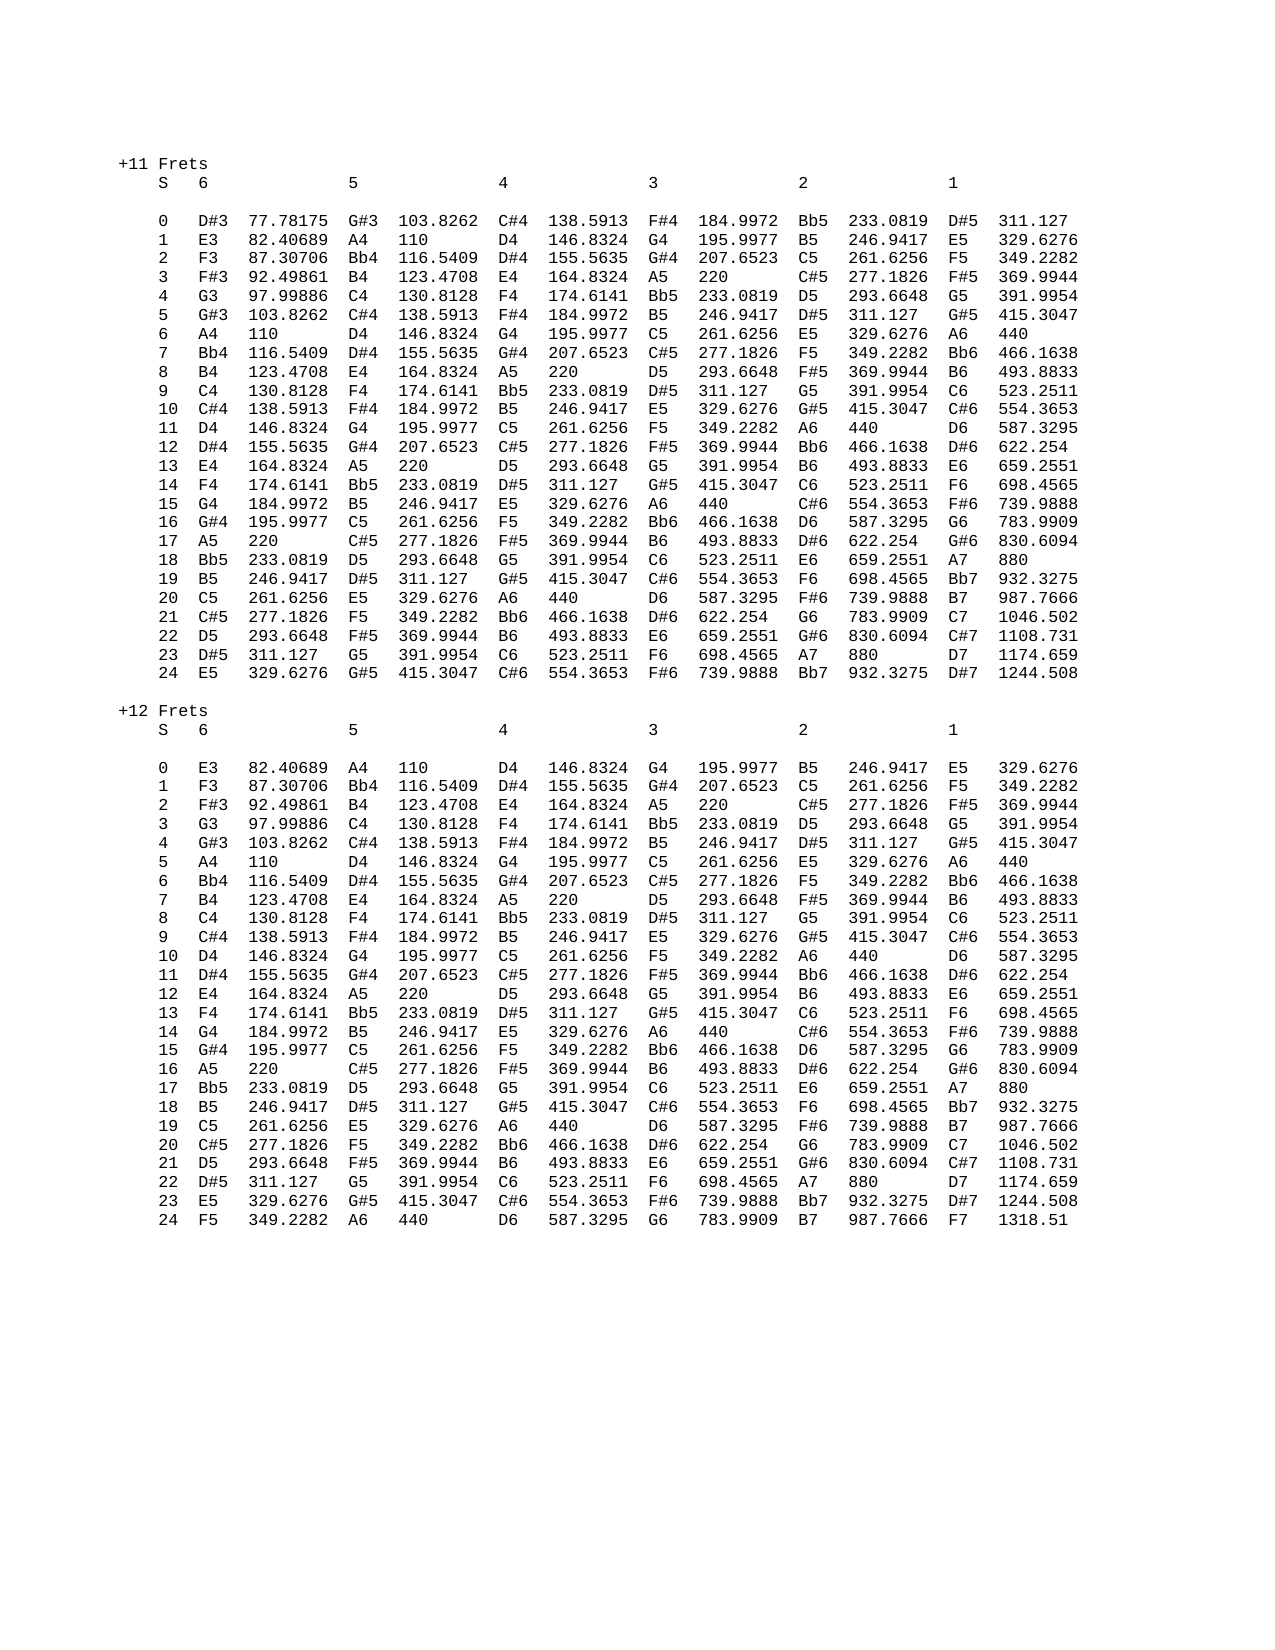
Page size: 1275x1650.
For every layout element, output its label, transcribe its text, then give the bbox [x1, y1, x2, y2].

text 21 C#5 277.1826 F5 349.2282 Bb6 466.1638 D#6 622.254 G6 783.9909 C7 1046.502 [118, 608, 1157, 627]
text 4 G#3 103.8262 C#4 138.5913 F#4 184.9972 B5 246.9417 D#5 311.127 G#5 415.3047 [118, 834, 1157, 853]
text 6 Bb4 116.5409 D#4 155.5635 G#4 207.6523 C#5 277.1826 F5 349.2282 Bb6 466.1638 [118, 872, 1157, 891]
text 8 B4 123.4708 E4 164.8324 A5 220 D5 293.6648 F#5 369.9944 B6 493.8833 [118, 363, 1157, 382]
text 1 F3 87.30706 Bb4 116.5409 D#4 155.5635 G#4 207.6523 C5 261.6256 F5 349.2282 [118, 778, 1157, 797]
text 11 D4 146.8324 G4 195.9977 C5 261.6256 F5 349.2282 A6 440 D6 587.3295 [118, 420, 1157, 439]
text 16 G#4 195.9977 C5 261.6256 F5 349.2282 Bb6 466.1638 D6 587.3295 G6 783.9909 [118, 514, 1157, 533]
text 16 A5 220 C#5 277.1826 F#5 369.9944 B6 493.8833 D#6 622.254 G#6 830.6094 [118, 1061, 1157, 1080]
text 17 Bb5 233.0819 D5 293.6648 G5 391.9954 C6 523.2511 E6 659.2551 A7 880 [118, 1080, 1157, 1098]
text +12 Frets [118, 703, 1157, 721]
text 20 C#5 277.1826 F5 349.2282 Bb6 466.1638 D#6 622.254 G6 783.9909 C7 1046.502 [118, 1136, 1157, 1155]
text 3 F#3 92.49861 B4 123.4708 E4 164.8324 A5 220 C#5 277.1826 F#5 369.9944 [118, 269, 1157, 288]
text 22 D5 293.6648 F#5 369.9944 B6 493.8833 E6 659.2551 G#6 830.6094 C#7 1108.731 [118, 627, 1157, 646]
text 3 G3 97.99886 C4 130.8128 F4 174.6141 Bb5 233.0819 D5 293.6648 G5 391.9954 [118, 816, 1157, 834]
text 12 D#4 155.5635 G#4 207.6523 C#5 277.1826 F#5 369.9944 Bb6 466.1638 D#6 622.254 [118, 439, 1157, 457]
text 19 C5 261.6256 E5 329.6276 A6 440 D6 587.3295 F#6 739.9888 B7 987.7666 [118, 1117, 1157, 1136]
text 2 F3 87.30706 Bb4 116.5409 D#4 155.5635 G#4 207.6523 C5 261.6256 F5 349.2282 [118, 250, 1157, 269]
text 13 F4 174.6141 Bb5 233.0819 D#5 311.127 G#5 415.3047 C6 523.2511 F6 698.4565 [118, 1004, 1157, 1023]
text 12 E4 164.8324 A5 220 D5 293.6648 G5 391.9954 B6 493.8833 E6 659.2551 [118, 985, 1157, 1004]
text 6 A4 110 D4 146.8324 G4 195.9977 C5 261.6256 E5 329.6276 A6 440 [118, 326, 1157, 344]
text 7 Bb4 116.5409 D#4 155.5635 G#4 207.6523 C#5 277.1826 F5 349.2282 Bb6 466.1638 [118, 344, 1157, 363]
text 13 E4 164.8324 A5 220 D5 293.6648 G5 391.9954 B6 493.8833 E6 659.2551 [118, 457, 1157, 476]
text 23 E5 329.6276 G#5 415.3047 C#6 554.3653 F#6 739.9888 Bb7 932.3275 D#7 1244.508 [118, 1193, 1157, 1212]
text 2 F#3 92.49861 B4 123.4708 E4 164.8324 A5 220 C#5 277.1826 F#5 369.9944 [118, 797, 1157, 816]
text 9 C4 130.8128 F4 174.6141 Bb5 233.0819 D#5 311.127 G5 391.9954 C6 523.2511 [118, 382, 1157, 401]
text 24 E5 329.6276 G#5 415.3047 C#6 554.3653 F#6 739.9888 Bb7 932.3275 D#7 1244.508 [118, 665, 1157, 684]
text 15 G#4 195.9977 C5 261.6256 F5 349.2282 Bb6 466.1638 D6 587.3295 G6 783.9909 [118, 1042, 1157, 1061]
text 1 E3 82.40689 A4 110 D4 146.8324 G4 195.9977 B5 246.9417 E5 329.6276 [118, 231, 1157, 250]
text 5 A4 110 D4 146.8324 G4 195.9977 C5 261.6256 E5 329.6276 A6 440 [118, 853, 1157, 872]
text 14 F4 174.6141 Bb5 233.0819 D#5 311.127 G#5 415.3047 C6 523.2511 F6 698.4565 [118, 476, 1157, 495]
text 9 C#4 138.5913 F#4 184.9972 B5 246.9417 E5 329.6276 G#5 415.3047 C#6 554.3653 [118, 929, 1157, 948]
text 17 A5 220 C#5 277.1826 F#5 369.9944 B6 493.8833 D#6 622.254 G#6 830.6094 [118, 533, 1157, 552]
text 8 C4 130.8128 F4 174.6141 Bb5 233.0819 D#5 311.127 G5 391.9954 C6 523.2511 [118, 910, 1157, 929]
text 22 D#5 311.127 G5 391.9954 C6 523.2511 F6 698.4565 A7 880 D7 1174.659 [118, 1174, 1157, 1193]
text 19 B5 246.9417 D#5 311.127 G#5 415.3047 C#6 554.3653 F6 698.4565 Bb7 932.3275 [118, 571, 1157, 589]
text 5 G#3 103.8262 C#4 138.5913 F#4 184.9972 B5 246.9417 D#5 311.127 G#5 415.3047 [118, 307, 1157, 326]
text 23 D#5 311.127 G5 391.9954 C6 523.2511 F6 698.4565 A7 880 D7 1174.659 [118, 646, 1157, 665]
text 0 E3 82.40689 A4 110 D4 146.8324 G4 195.9977 B5 246.9417 E5 329.6276 [118, 759, 1157, 778]
text S 6 5 4 3 2 1 [118, 175, 1157, 193]
text 11 D#4 155.5635 G#4 207.6523 C#5 277.1826 F#5 369.9944 Bb6 466.1638 D#6 622.254 [118, 967, 1157, 985]
text S 6 5 4 3 2 1 [118, 721, 1157, 740]
text 10 D4 146.8324 G4 195.9977 C5 261.6256 F5 349.2282 A6 440 D6 587.3295 [118, 948, 1157, 967]
text 14 G4 184.9972 B5 246.9417 E5 329.6276 A6 440 C#6 554.3653 F#6 739.9888 [118, 1023, 1157, 1042]
text 21 D5 293.6648 F#5 369.9944 B6 493.8833 E6 659.2551 G#6 830.6094 C#7 1108.731 [118, 1155, 1157, 1174]
text 20 C5 261.6256 E5 329.6276 A6 440 D6 587.3295 F#6 739.9888 B7 987.7666 [118, 589, 1157, 608]
text 15 G4 184.9972 B5 246.9417 E5 329.6276 A6 440 C#6 554.3653 F#6 739.9888 [118, 495, 1157, 514]
text 10 C#4 138.5913 F#4 184.9972 B5 246.9417 E5 329.6276 G#5 415.3047 C#6 554.3653 [118, 401, 1157, 420]
text 24 F5 349.2282 A6 440 D6 587.3295 G6 783.9909 B7 987.7666 F7 1318.51 [118, 1212, 1157, 1231]
text +11 Frets [118, 156, 1157, 175]
text 0 D#3 77.78175 G#3 103.8262 C#4 138.5913 F#4 184.9972 Bb5 233.0819 D#5 311.127 [118, 212, 1157, 231]
text 4 G3 97.99886 C4 130.8128 F4 174.6141 Bb5 233.0819 D5 293.6648 G5 391.9954 [118, 288, 1157, 307]
text 7 B4 123.4708 E4 164.8324 A5 220 D5 293.6648 F#5 369.9944 B6 493.8833 [118, 891, 1157, 910]
text 18 Bb5 233.0819 D5 293.6648 G5 391.9954 C6 523.2511 E6 659.2551 A7 880 [118, 552, 1157, 571]
text 18 B5 246.9417 D#5 311.127 G#5 415.3047 C#6 554.3653 F6 698.4565 Bb7 932.3275 [118, 1098, 1157, 1117]
